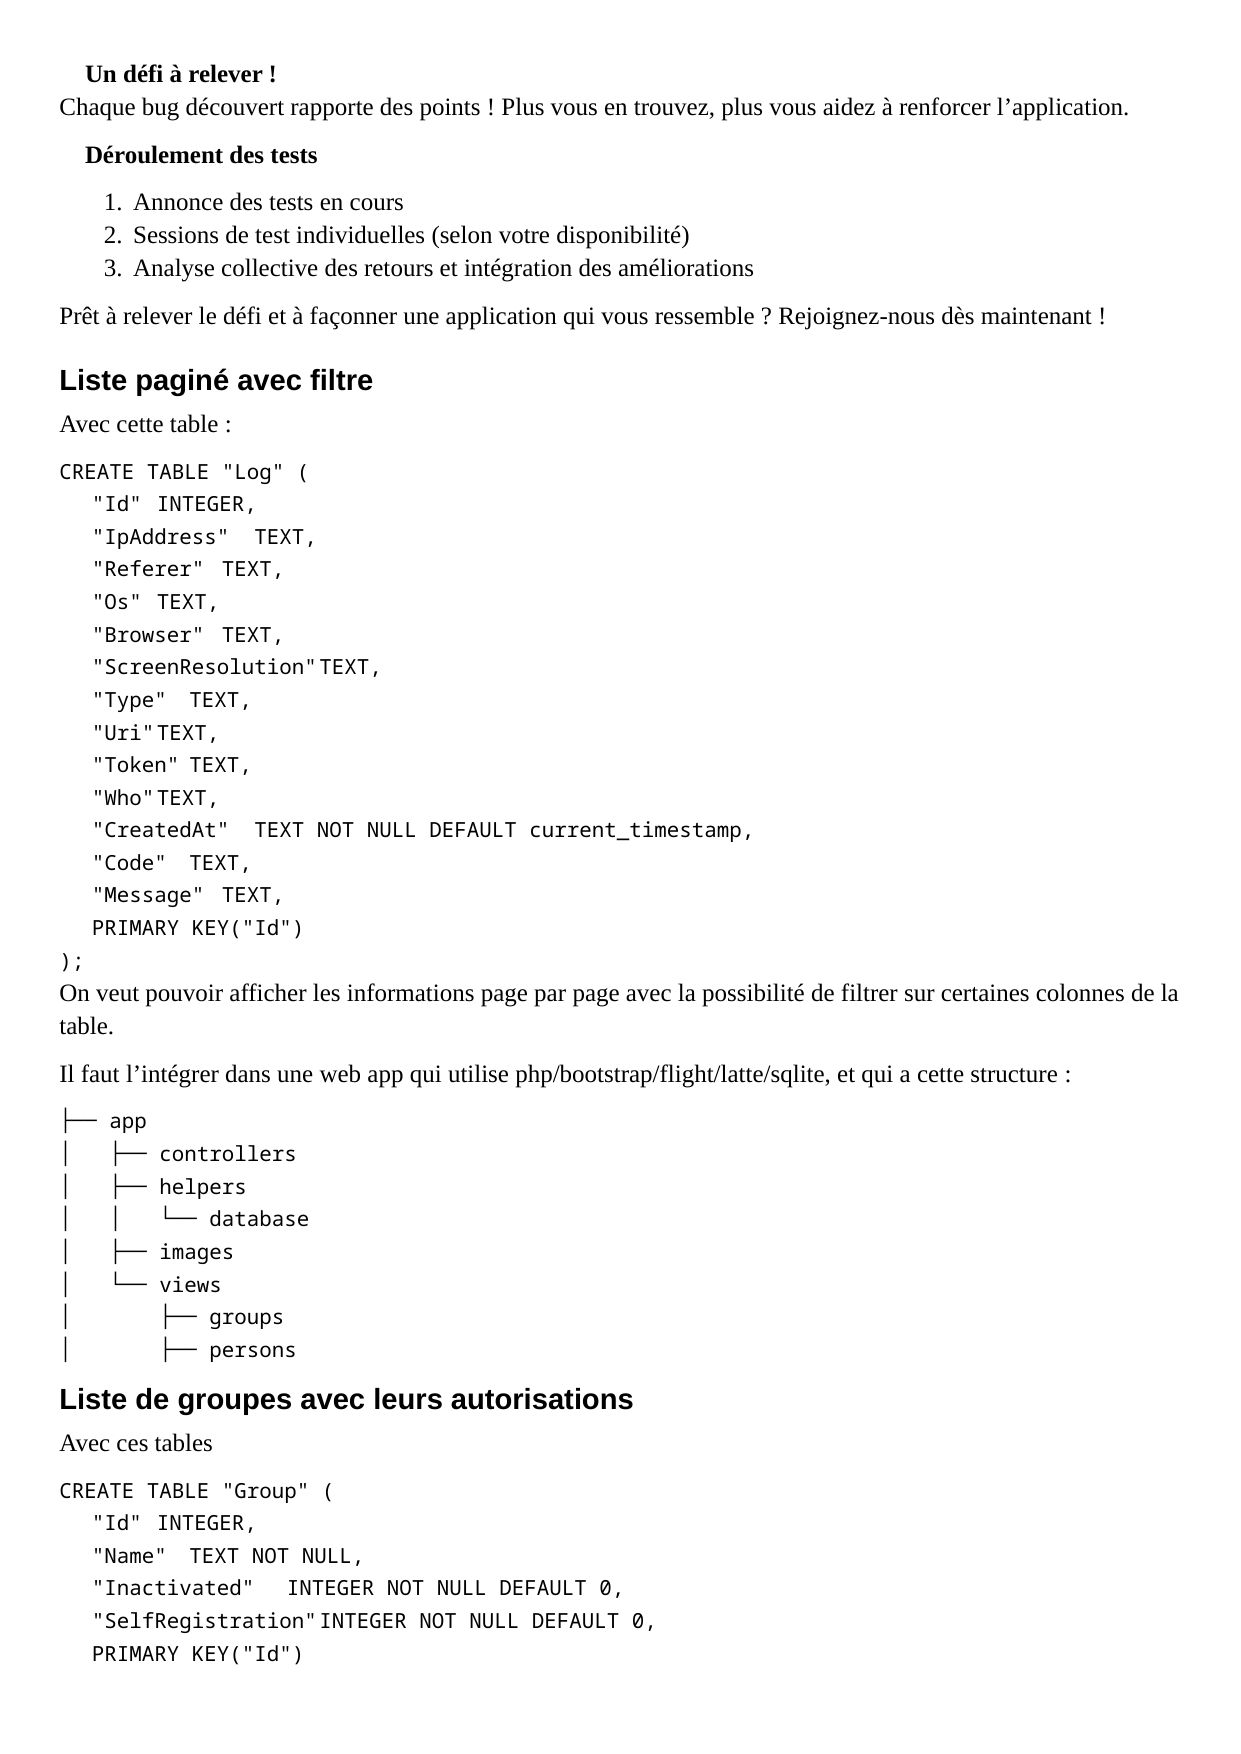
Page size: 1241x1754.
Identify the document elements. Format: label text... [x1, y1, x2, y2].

list Annonce des tests en cours [103, 187, 1181, 216]
text "Uri" TEXT, [59, 718, 1181, 746]
text "IpAddress" TEXT, [59, 522, 1181, 550]
text "Name" TEXT NOT NULL, [59, 1541, 1181, 1569]
text "Referer" TEXT, [59, 554, 1181, 583]
text "Id" INTEGER, [59, 1508, 1181, 1537]
list Sessions de test individuelles (selon votre disponibilité) [103, 220, 1181, 249]
text Il faut l’intégrer dans une web app qui utilise php/bootstrap/flight/latte/sqlite, et qui a cette structure : [59, 1059, 1181, 1088]
text "Type" TEXT, [59, 685, 1181, 713]
subtitle Liste paginé avec filtre [59, 363, 1181, 397]
text "Message" TEXT, [59, 881, 1181, 909]
text Prêt à relever le défi et à façonner une application qui vous ressemble ? Rejoignez-nous dès maintenant ! 🚀 [59, 301, 1181, 330]
text Avec ces tables [59, 1428, 1181, 1457]
text "Id" INTEGER, [59, 489, 1181, 518]
text "Who" TEXT, [59, 783, 1181, 811]
text 🎯 Un défi à relever ! Chaque bug découvert rapporte des points ! Plus vous en trouvez, plus vous aidez à renforcer l’application. [59, 59, 1181, 121]
text │ │ └── database [59, 1204, 1181, 1233]
text "Code" TEXT, [59, 848, 1181, 876]
text "SelfRegistration" INTEGER NOT NULL DEFAULT 0, [59, 1606, 1181, 1634]
text "Browser" TEXT, [59, 620, 1181, 648]
text │ ├── controllers [59, 1139, 1181, 1168]
text Avec cette table : [59, 409, 1181, 438]
text │ ├── images [59, 1237, 1181, 1266]
text CREATE TABLE "Group" ( [59, 1476, 1181, 1504]
subtitle Liste de groupes avec leurs autorisations [59, 1382, 1181, 1416]
text ); [59, 946, 1181, 974]
text "CreatedAt" TEXT NOT NULL DEFAULT current_timestamp, [59, 815, 1181, 844]
text PRIMARY KEY("Id") [59, 913, 1181, 942]
text "Token" TEXT, [59, 750, 1181, 779]
text "ScreenResolution" TEXT, [59, 652, 1181, 681]
text │ └── views [59, 1270, 1181, 1298]
text PRIMARY KEY("Id") [59, 1639, 1181, 1667]
list Analyse collective des retours et intégration des améliorations [103, 253, 1181, 282]
text On veut pouvoir afficher les informations page par page avec la possibilité de filtrer sur certaines colonnes de la table. [59, 978, 1181, 1040]
text "Os" TEXT, [59, 587, 1181, 616]
text │ ├── groups [59, 1302, 1181, 1331]
text "Inactivated" INTEGER NOT NULL DEFAULT 0, [59, 1573, 1181, 1602]
text ├── app [59, 1107, 1181, 1135]
text │ ├── helpers [59, 1172, 1181, 1200]
text │ ├── persons [59, 1335, 1181, 1363]
text 📅 Déroulement des tests [59, 140, 1181, 168]
text CREATE TABLE "Log" ( [59, 457, 1181, 485]
